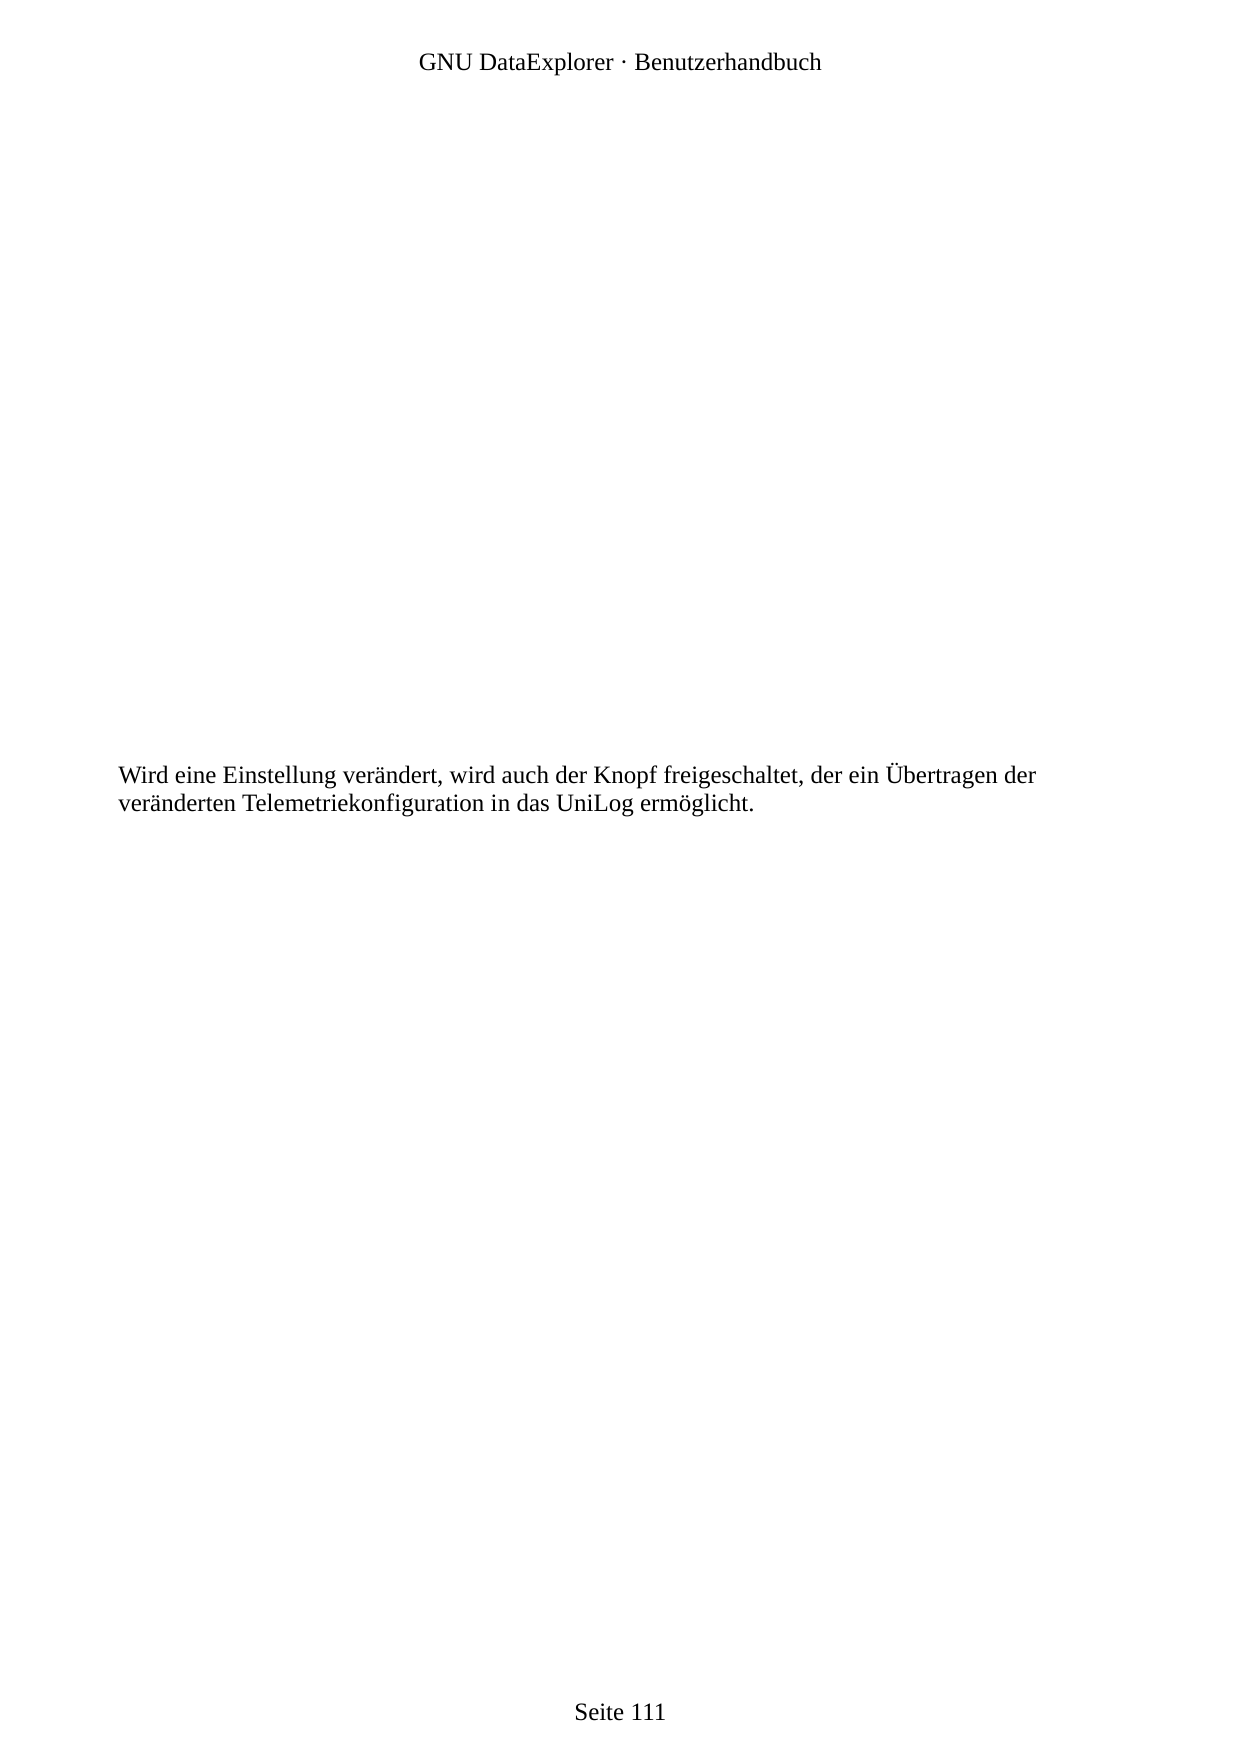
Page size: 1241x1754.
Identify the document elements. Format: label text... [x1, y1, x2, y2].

text Wird eine Einstellung verändert, wird auch der Knopf freigeschaltet, der ein Übertragen der veränderten Telemetriekonfiguration in das UniLog ermöglicht. [118, 760, 1122, 817]
